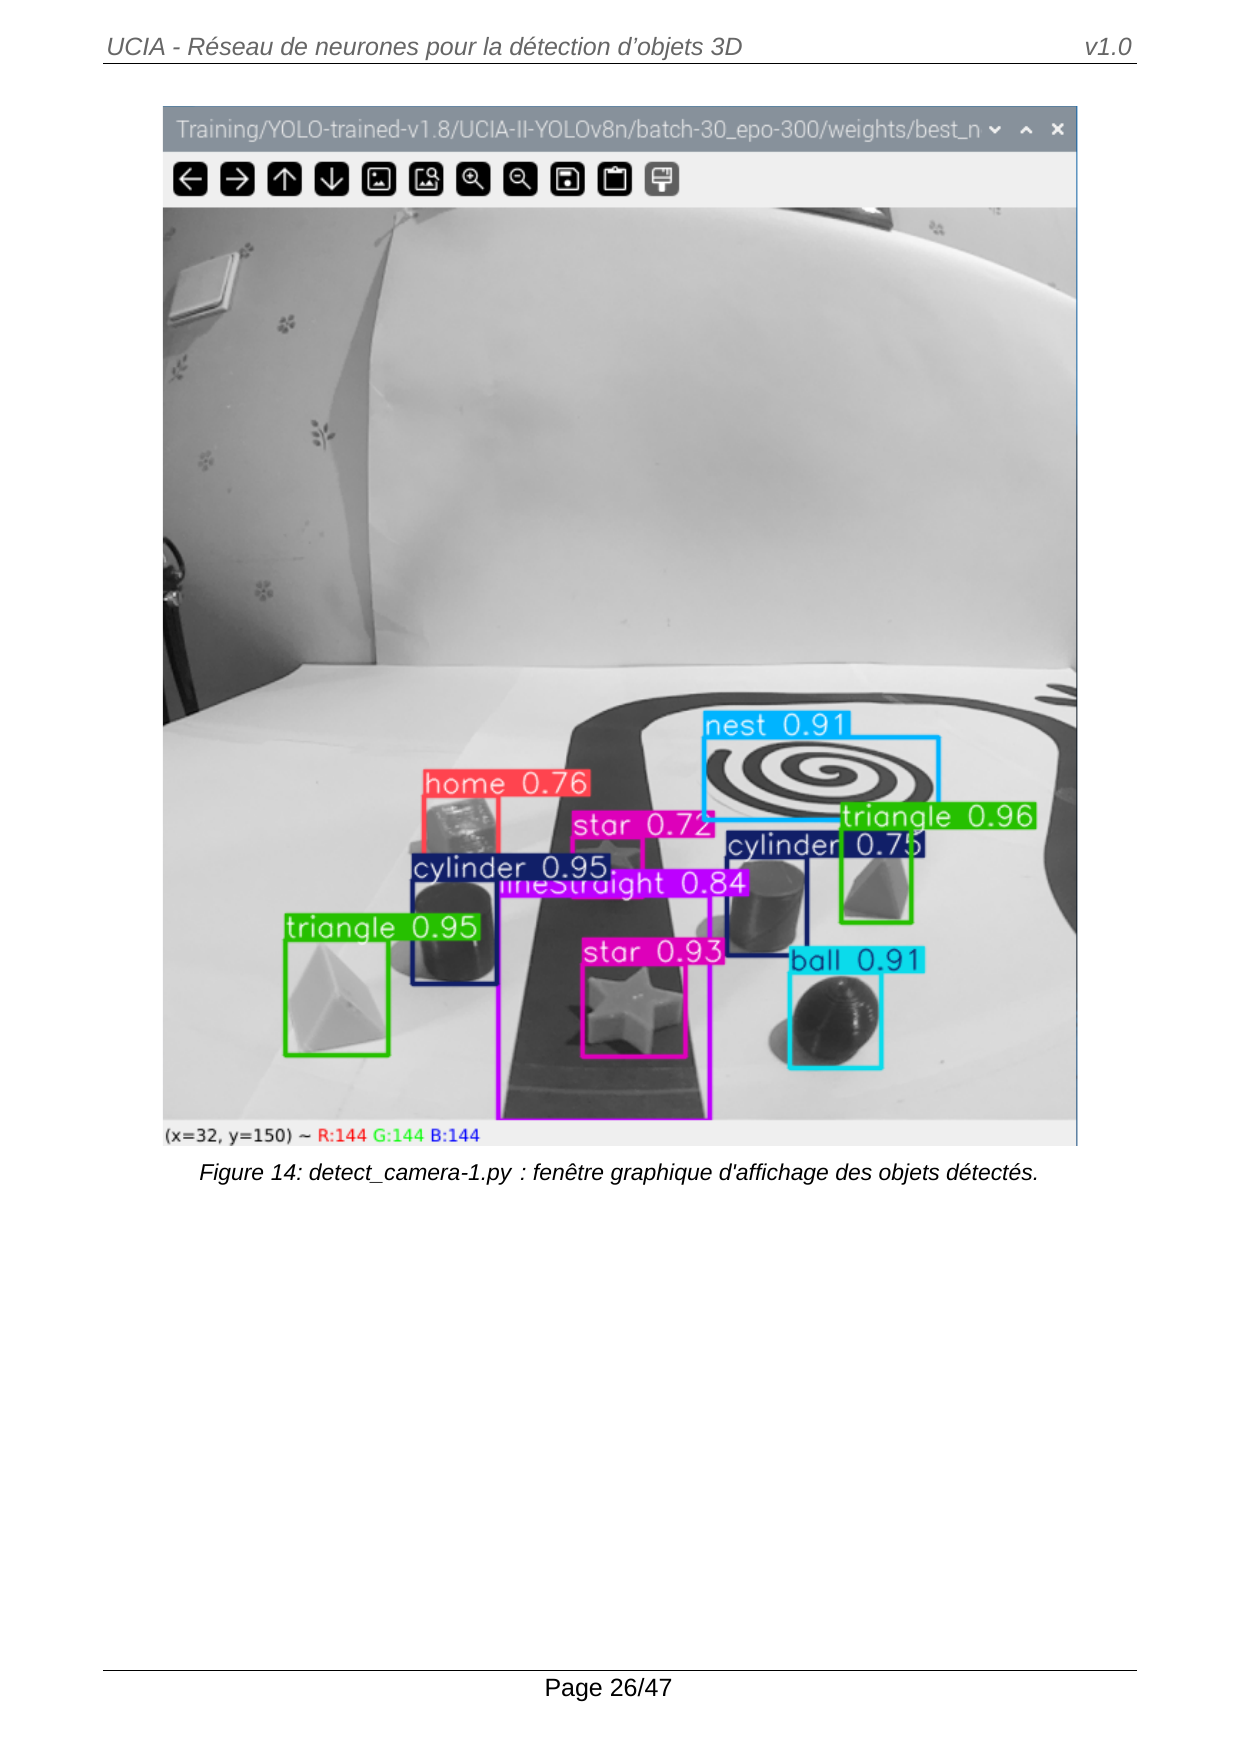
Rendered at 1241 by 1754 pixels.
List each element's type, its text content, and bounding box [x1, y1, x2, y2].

picture [162, 106, 1078, 1146]
text Figure 14: detect_camera-1.py : fenêtre graphique d'affichage des objets détectés. [193, 1146, 1047, 1185]
